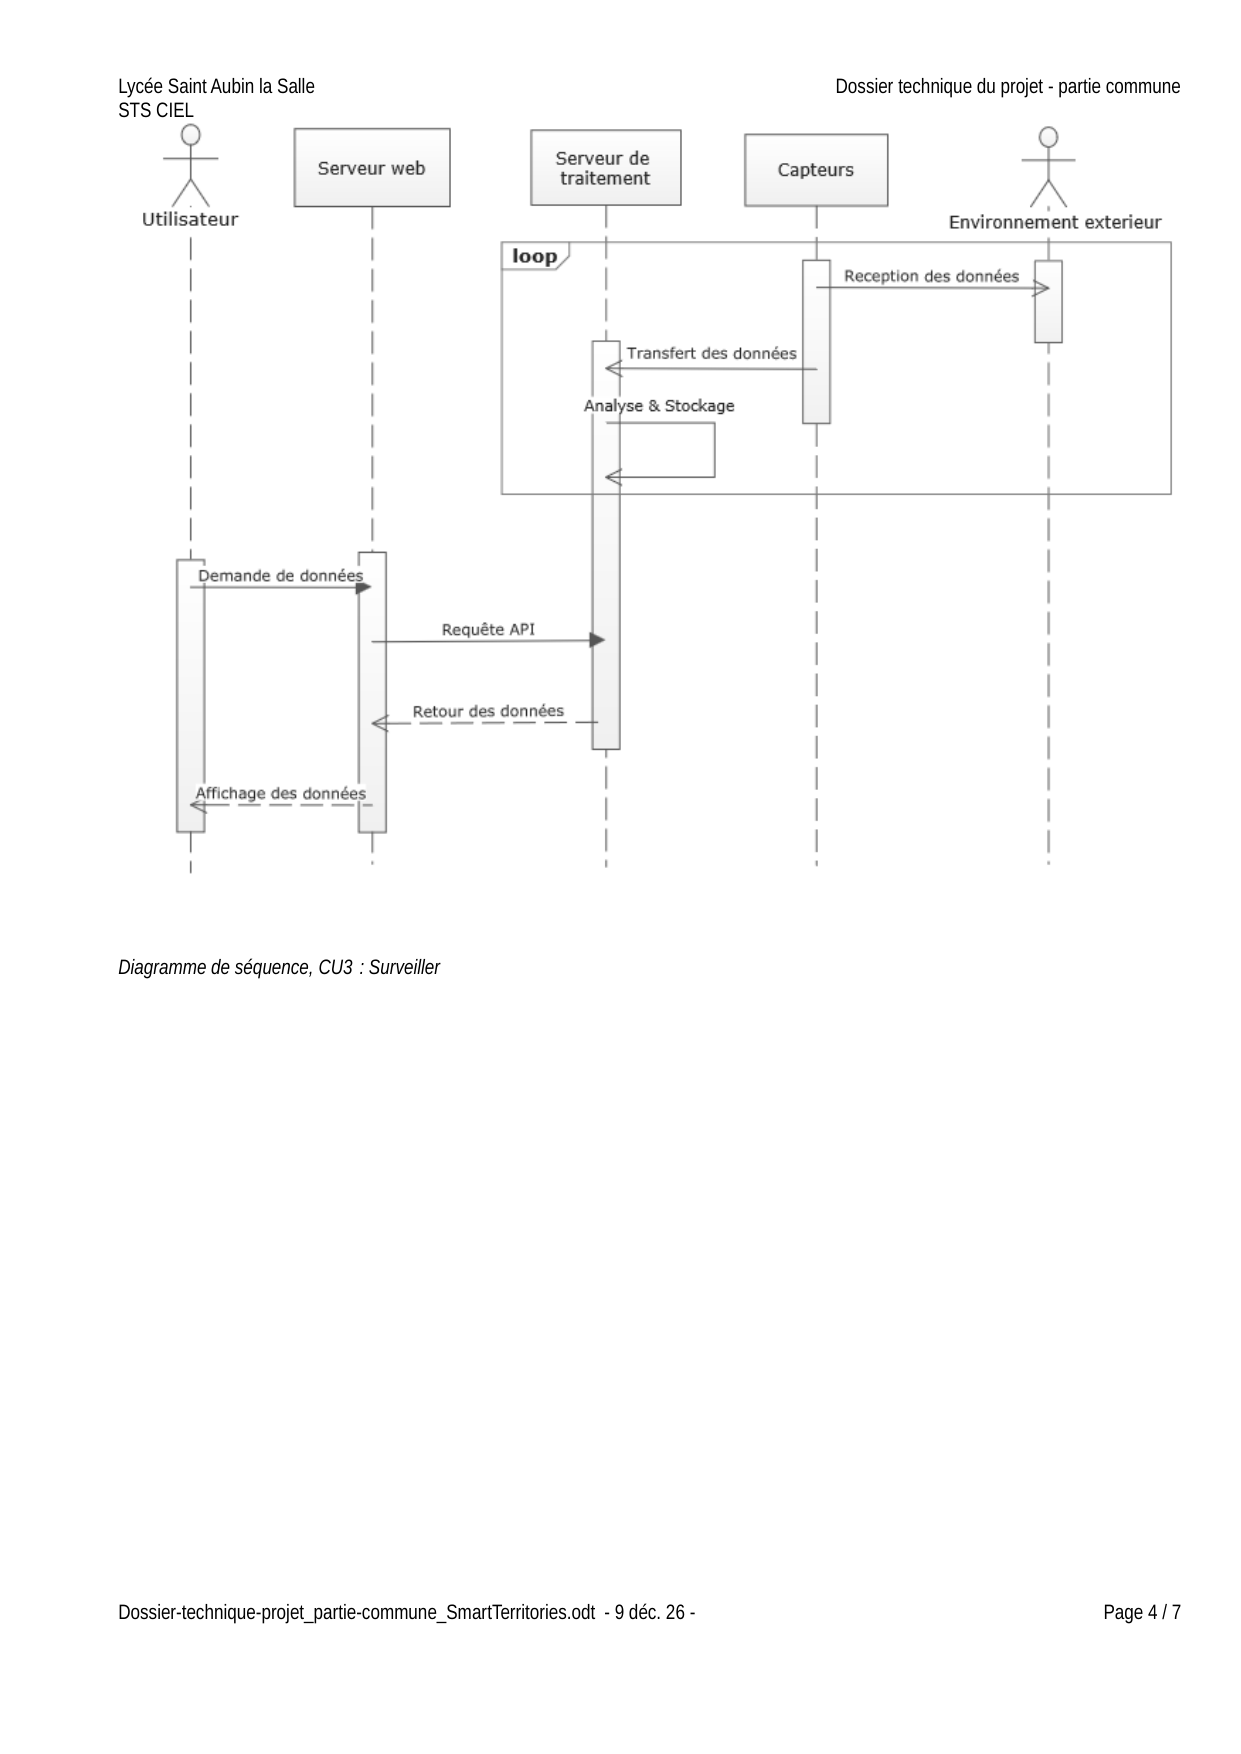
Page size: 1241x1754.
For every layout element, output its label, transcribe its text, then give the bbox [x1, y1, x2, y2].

text Diagramme de séquence, CU3 : Surveiller [118, 955, 1181, 979]
